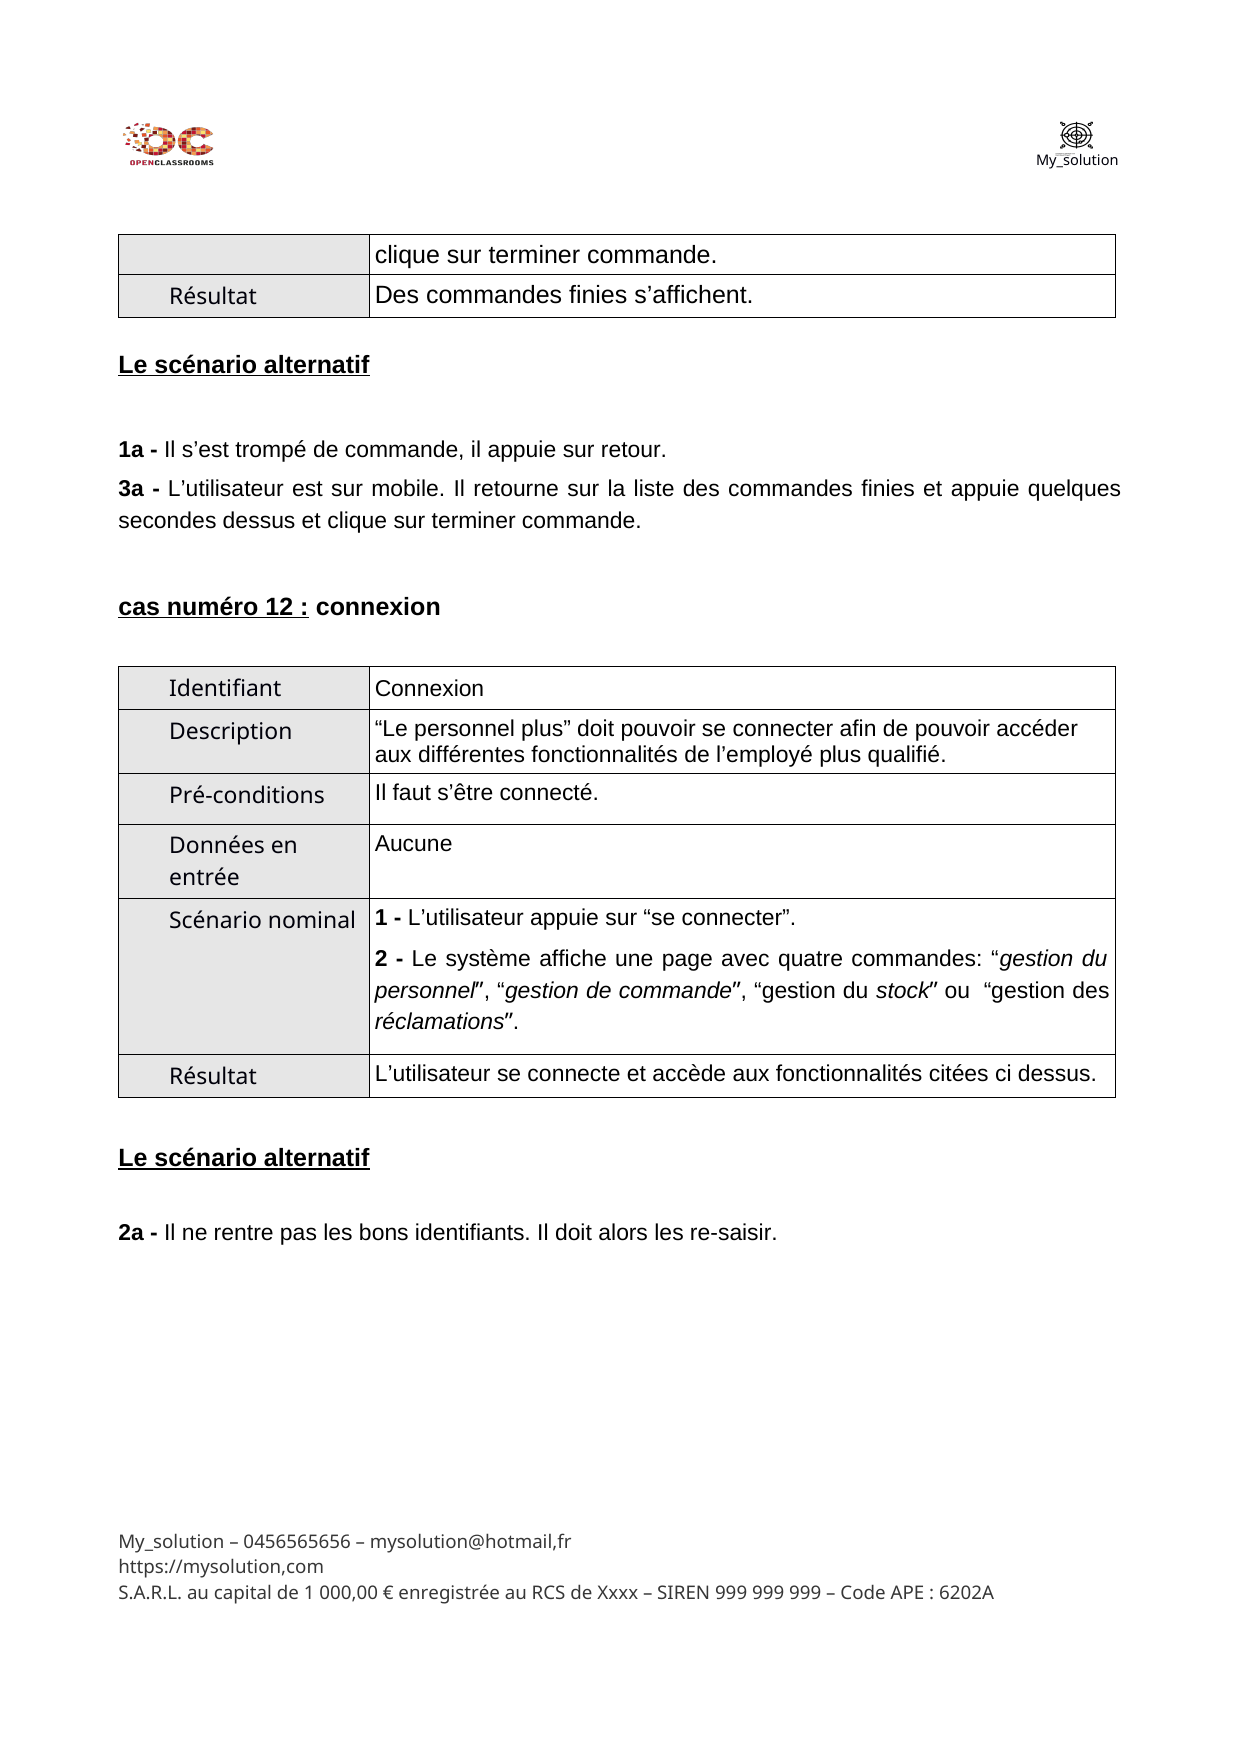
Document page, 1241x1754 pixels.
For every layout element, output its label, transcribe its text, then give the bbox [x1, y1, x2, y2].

table_cell clique sur terminer commande. [370, 235, 1115, 274]
table_cell Aucune [370, 825, 1115, 898]
table_cell Résultat [119, 275, 369, 317]
table_cell Scénario nominal [119, 899, 369, 1054]
table_cell [119, 235, 369, 274]
table_cell Il faut s’être connecté. [370, 774, 1115, 824]
table_cell Pré-conditions [119, 774, 369, 824]
picture [1052, 118, 1101, 158]
text Le scénario alternatif [118, 1143, 1122, 1172]
text 2a - Il ne rentre pas les bons identifiants. Il doit alors les re-saisir. [118, 1184, 1122, 1247]
table_cell 1 - L’utilisateur appuie sur “se connecter”. 2 - Le système affiche une page avec quatre commandes: “gestion du personnel”, “gestion de commande”, “gestion du stock” ou “gestion des réclamations”. [370, 899, 1115, 1054]
text 3a - L’utilisateur est sur mobile. Il retourne sur la liste des commandes finies et appuie quelques secondes dessus et clique sur terminer commande. [118, 472, 1122, 535]
table_header Connexion [370, 667, 1115, 709]
table_cell Des commandes finies s’affichent. [370, 275, 1115, 317]
text cas numéro 12 : connexion [118, 591, 1122, 622]
table_cell Résultat [119, 1055, 369, 1097]
text Le scénario alternatif [118, 348, 1122, 380]
table_cell Description [119, 710, 369, 773]
table_header Identifiant [119, 667, 369, 709]
picture [119, 118, 217, 170]
table_cell L’utilisateur se connecte et accède aux fonctionnalités citées ci dessus. [370, 1055, 1115, 1097]
table_cell “Le personnel plus” doit pouvoir se connecter afin de pouvoir accéder aux différentes fonctionnalités de l’employé plus qualifié. [370, 710, 1115, 773]
table_cell Données en entrée [119, 825, 369, 898]
text 1a - Il s’est trompé de commande, il appuie sur retour. [118, 436, 1122, 462]
